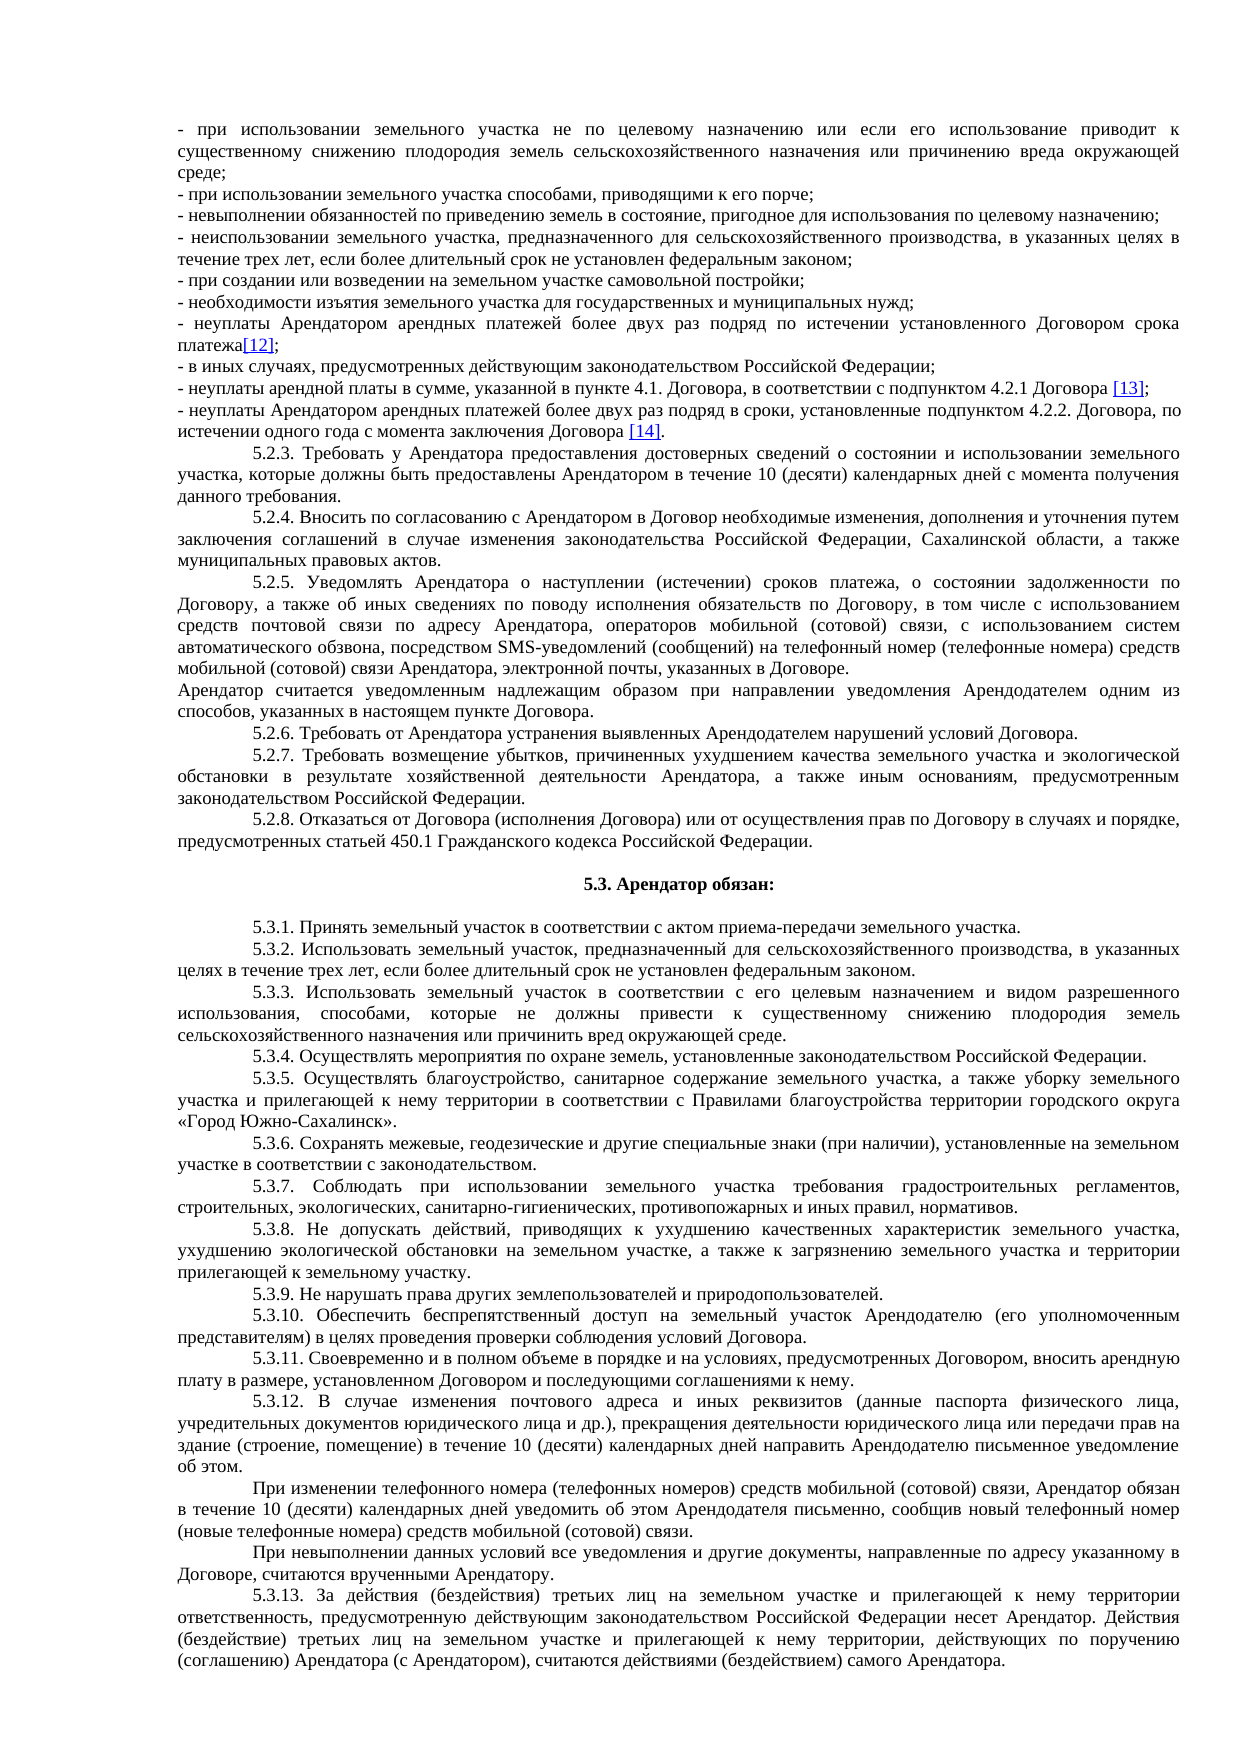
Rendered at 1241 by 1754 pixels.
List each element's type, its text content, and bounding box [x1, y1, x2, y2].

text 5.2.6. Требовать от Арендатора устранения выявленных Арендодателем нарушений условий Договора. [177, 722, 1181, 743]
text - неуплаты Арендатором арендных платежей более двух раз подряд в сроки, установленные подпунктом 4.2.2. Договора, по истечении одного года с момента заключения Договора [14]. [177, 398, 1181, 442]
text Арендатор считается уведомленным надлежащим образом при направлении уведомления Арендодателем одним из способов, указанных в настоящем пункте Договора. [177, 679, 1181, 722]
text 5.2.3. Требовать у Арендатора предоставления достоверных сведений о состоянии и использовании земельного участка, которые должны быть предоставлены Арендатором в течение 10 (десяти) календарных дней с момента получения данного требования. [177, 442, 1181, 506]
text 5.3.3. Использовать земельный участок в соответствии с его целевым назначением и видом разрешенного использования, способами, которые не должны привести к существенному снижению плодородия земель сельскохозяйственного назначения или причинить вред окружающей среде. [177, 981, 1181, 1045]
text - неиспользовании земельного участка, предназначенного для сельскохозяйственного производства, в указанных целях в течение трех лет, если более длительный срок не установлен федеральным законом; [177, 226, 1181, 269]
text 5.3.6. Сохранять межевые, геодезические и другие специальные знаки (при наличии), установленные на земельном участке в соответствии с законодательством. [177, 1132, 1181, 1175]
text - при использовании земельного участка не по целевому назначению или если его использование приводит к существенному снижению плодородия земель сельскохозяйственного назначения или причинению вреда окружающей среде; [177, 118, 1181, 183]
text 5.3. Арендатор обязан: [177, 873, 1181, 894]
text - неуплаты арендной платы в сумме, указанной в пункте 4.1. Договора, в соответствии с подпунктом 4.2.1 Договора [13]; [177, 377, 1181, 398]
text 5.2.4. Вносить по согласованию с Арендатором в Договор необходимые изменения, дополнения и уточнения путем заключения соглашений в случае изменения законодательства Российской Федерации, Сахалинской области, а также муниципальных правовых актов. [177, 506, 1181, 571]
text 5.3.4. Осуществлять мероприятия по охране земель, установленные законодательством Российской Федерации. [177, 1045, 1181, 1067]
text - в иных случаях, предусмотренных действующим законодательством Российской Федерации; [177, 355, 1181, 377]
text При изменении телефонного номера (телефонных номеров) средств мобильной (сотовой) связи, Арендатор обязан в течение 10 (десяти) календарных дней уведомить об этом Арендодателя письменно, сообщив новый телефонный номер (новые телефонные номера) средств мобильной (сотовой) связи. [177, 1477, 1181, 1541]
text 5.3.12. В случае изменения почтового адреса и иных реквизитов (данные паспорта физического лица, учредительных документов юридического лица и др.), прекращения деятельности юридического лица или передачи прав на здание (строение, помещение) в течение 10 (десяти) календарных дней направить Арендодателю письменное уведомление об этом. [177, 1390, 1181, 1477]
text 5.3.1. Принять земельный участок в соответствии с актом приема-передачи земельного участка. [177, 916, 1181, 937]
text 5.2.7. Требовать возмещение убытков, причиненных ухудшением качества земельного участка и экологической обстановки в результате хозяйственной деятельности Арендатора, а также иным основаниям, предусмотренным законодательством Российской Федерации. [177, 743, 1181, 808]
text 5.3.13. За действия (бездействия) третьих лиц на земельном участке и прилегающей к нему территории ответственность, предусмотренную действующим законодательством Российской Федерации несет Арендатор. Действия (бездействие) третьих лиц на земельном участке и прилегающей к нему территории, действующих по поручению (соглашению) Арендатора (с Арендатором), считаются действиями (бездействием) самого Арендатора. [177, 1584, 1181, 1671]
text 5.3.10. Обеспечить беспрепятственный доступ на земельный участок Арендодателю (его уполномоченным представителям) в целях проведения проверки соблюдения условий Договора. [177, 1304, 1181, 1347]
text - невыполнении обязанностей по приведению земель в состояние, пригодное для использования по целевому назначению; [177, 204, 1181, 226]
text - необходимости изъятия земельного участка для государственных и муниципальных нужд; [177, 291, 1181, 312]
text 5.3.9. Не нарушать права других землепользователей и природопользователей. [177, 1282, 1181, 1304]
text 5.3.8. Не допускать действий, приводящих к ухудшению качественных характеристик земельного участка, ухудшению экологической обстановки на земельном участке, а также к загрязнению земельного участка и территории прилегающей к земельному участку. [177, 1218, 1181, 1282]
text 5.3.2. Использовать земельный участок, предназначенный для сельскохозяйственного производства, в указанных целях в течение трех лет, если более длительный срок не установлен федеральным законом. [177, 937, 1181, 981]
text - неуплаты Арендатором арендных платежей более двух раз подряд по истечении установленного Договором срока платежа[12]; [177, 312, 1181, 355]
text При невыполнении данных условий все уведомления и другие документы, направленные по адресу указанному в Договоре, считаются врученными Арендатору. [177, 1541, 1181, 1584]
text 5.2.5. Уведомлять Арендатора о наступлении (истечении) сроков платежа, о состоянии задолженности по Договору, а также об иных сведениях по поводу исполнения обязательств по Договору, в том числе с использованием средств почтовой связи по адресу Арендатора, операторов мобильной (сотовой) связи, с использованием систем автоматического обзвона, посредством SMS-уведомлений (сообщений) на телефонный номер (телефонные номера) средств мобильной (сотовой) связи Арендатора, электронной почты, указанных в Договоре. [177, 571, 1181, 679]
text - при создании или возведении на земельном участке самовольной постройки; [177, 269, 1181, 291]
text - при использовании земельного участка способами, приводящими к его порче; [177, 183, 1181, 204]
text 5.3.5. Осуществлять благоустройство, санитарное содержание земельного участка, а также уборку земельного участка и прилегающей к нему территории в соответствии с Правилами благоустройства территории городского округа «Город Южно-Сахалинск». [177, 1067, 1181, 1132]
text 5.3.11. Своевременно и в полном объеме в порядке и на условиях, предусмотренных Договором, вносить арендную плату в размере, установленном Договором и последующими соглашениями к нему. [177, 1347, 1181, 1390]
text 5.3.7. Соблюдать при использовании земельного участка требования градостроительных регламентов, строительных, экологических, санитарно-гигиенических, противопожарных и иных правил, нормативов. [177, 1175, 1181, 1218]
text 5.2.8. Отказаться от Договора (исполнения Договора) или от осуществления прав по Договору в случаях и порядке, предусмотренных статьей 450.1 Гражданского кодекса Российской Федерации. [177, 808, 1181, 851]
